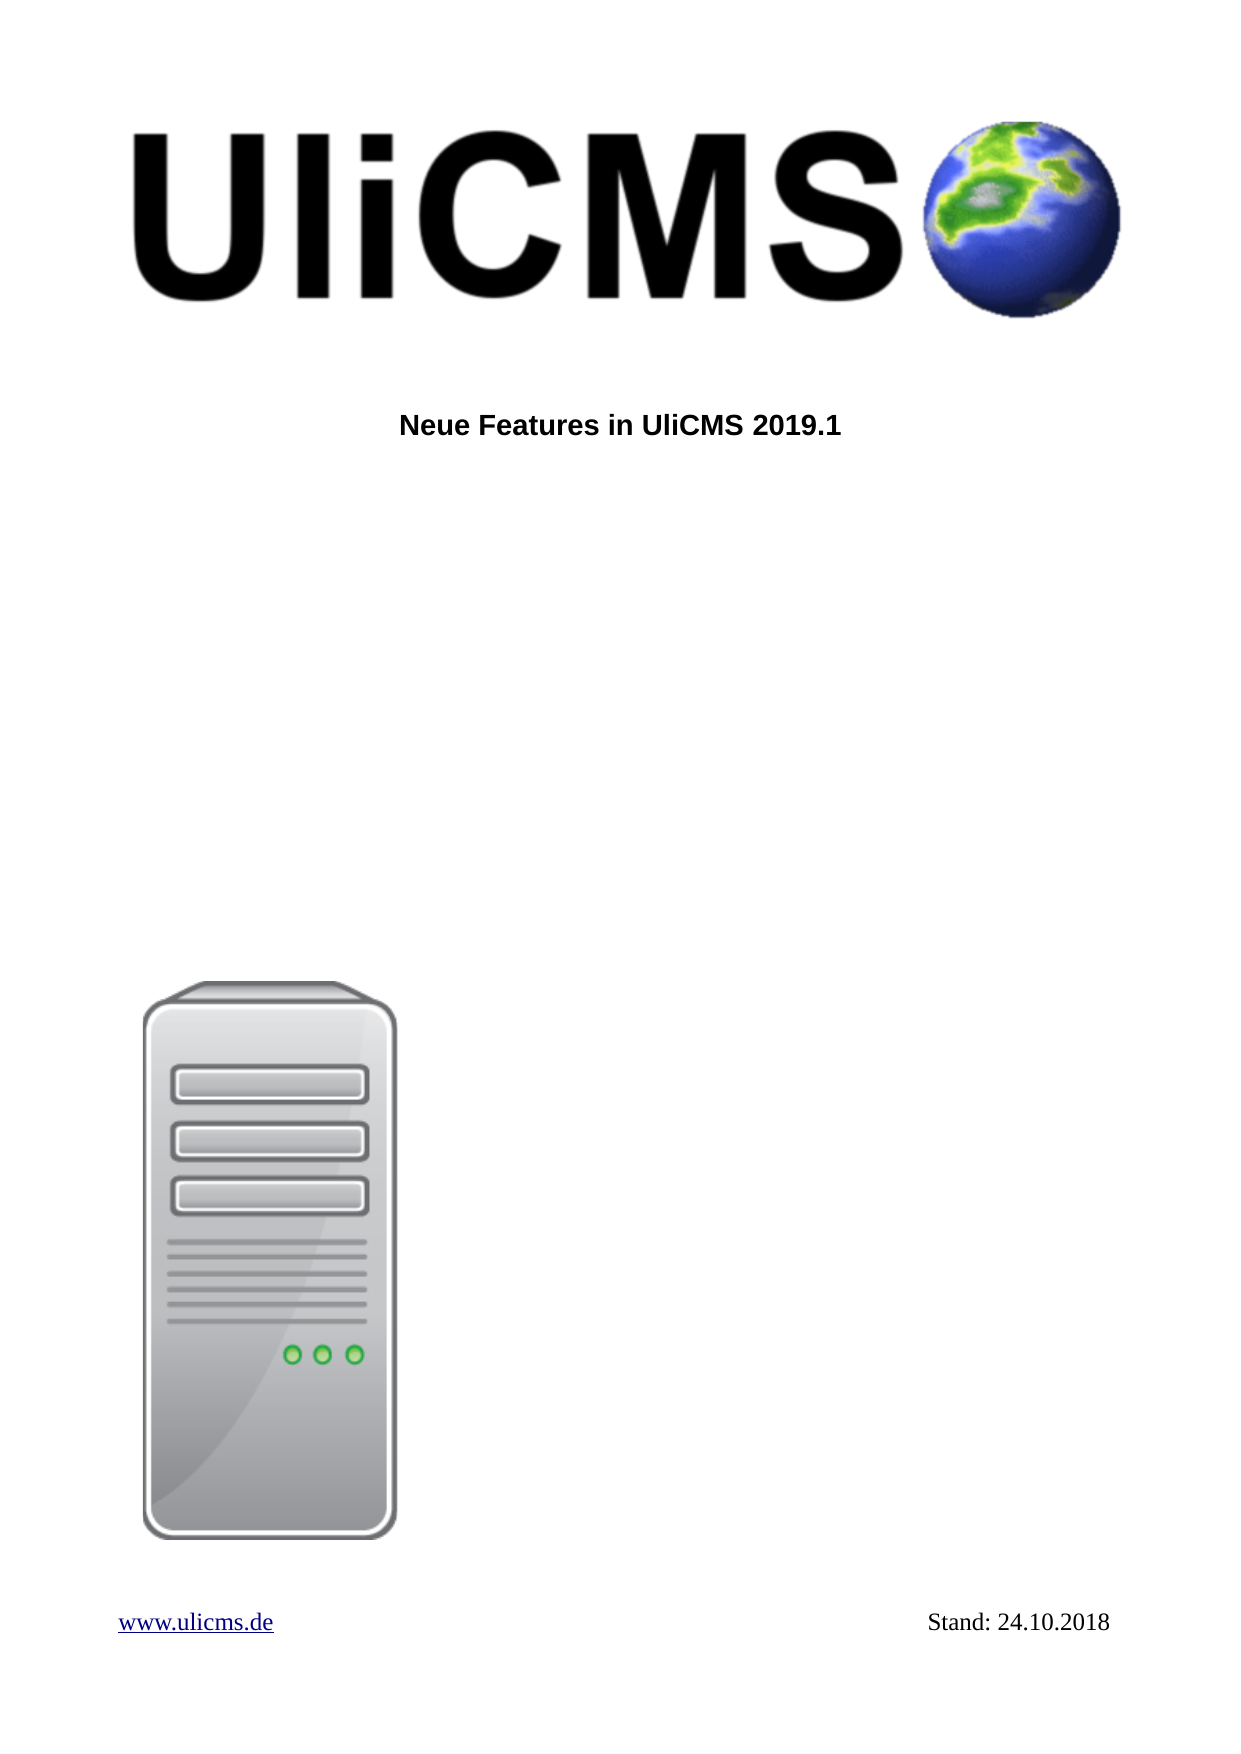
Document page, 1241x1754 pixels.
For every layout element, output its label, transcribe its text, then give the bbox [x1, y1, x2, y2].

picture [142, 981, 398, 1540]
subtitle Neue Features in UliCMS 2019.1 [118, 408, 1122, 441]
picture [118, 118, 1123, 326]
